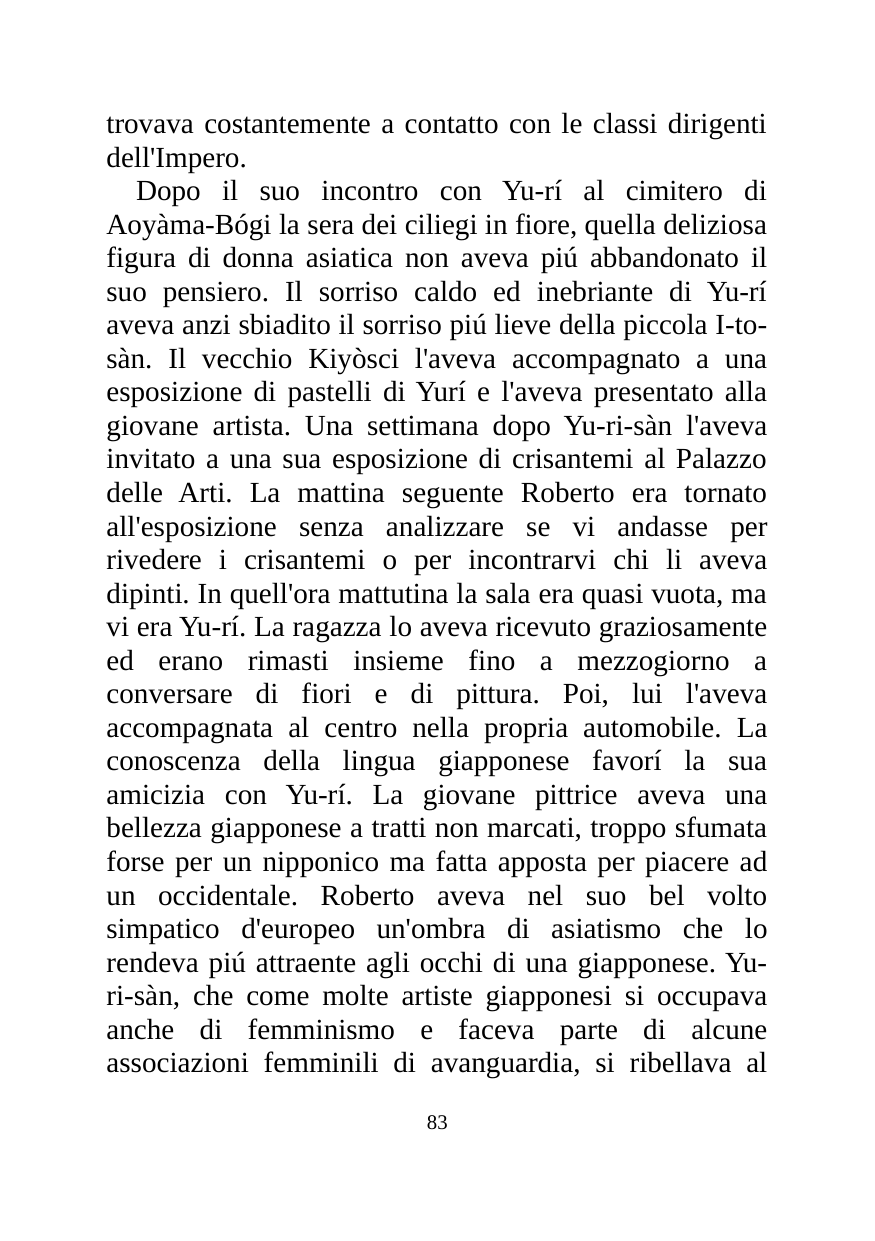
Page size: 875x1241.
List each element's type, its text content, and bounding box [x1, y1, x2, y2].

text Dopo il suo incontro con Yu-rí al cimitero di Aoyàma-Bógi la sera dei ciliegi in fiore, quella deliziosa figura di donna asiatica non aveva piú abbandonato il suo pensiero. Il sorriso caldo ed inebriante di Yu-rí aveva anzi sbiadito il sorriso piú lieve della piccola I-to-sàn. Il vecchio Kiyòsci l'aveva accompagnato a una esposizione di pastelli di Yurí e l'aveva presentato alla giovane artista. Una settimana dopo Yu-ri-sàn l'aveva invitato a una sua esposizione di crisantemi al Palazzo delle Arti. La mattina seguente Roberto era tornato all'esposizione senza analizzare se vi andasse per rivedere i crisantemi o per incontrarvi chi li aveva dipinti. In quell'ora mattutina la sala era quasi vuota, ma vi era Yu-rí. La ragazza lo aveva ricevuto graziosamente ed erano rimasti insieme fino a mezzogiorno a conversare di fiori e di pittura. Poi, lui l'aveva accompagnata al centro nella propria automobile. La conoscenza della lingua giapponese favorí la sua amicizia con Yu-rí. La giovane pittrice aveva una bellezza giapponese a tratti non marcati, troppo sfumata forse per un nipponico ma fatta apposta per piacere ad un occidentale. Roberto aveva nel suo bel volto simpatico d'europeo un'ombra di asiatismo che lo rendeva piú attraente agli occhi di una giapponese. Yu-ri-sàn, che come molte artiste giapponesi si occupava anche di femminismo e faceva parte di alcune associazioni femminili di avanguardia, si ribellava al [106, 173, 768, 1079]
text trovava costantemente a contatto con le classi dirigenti dell'Impero. [106, 106, 768, 173]
